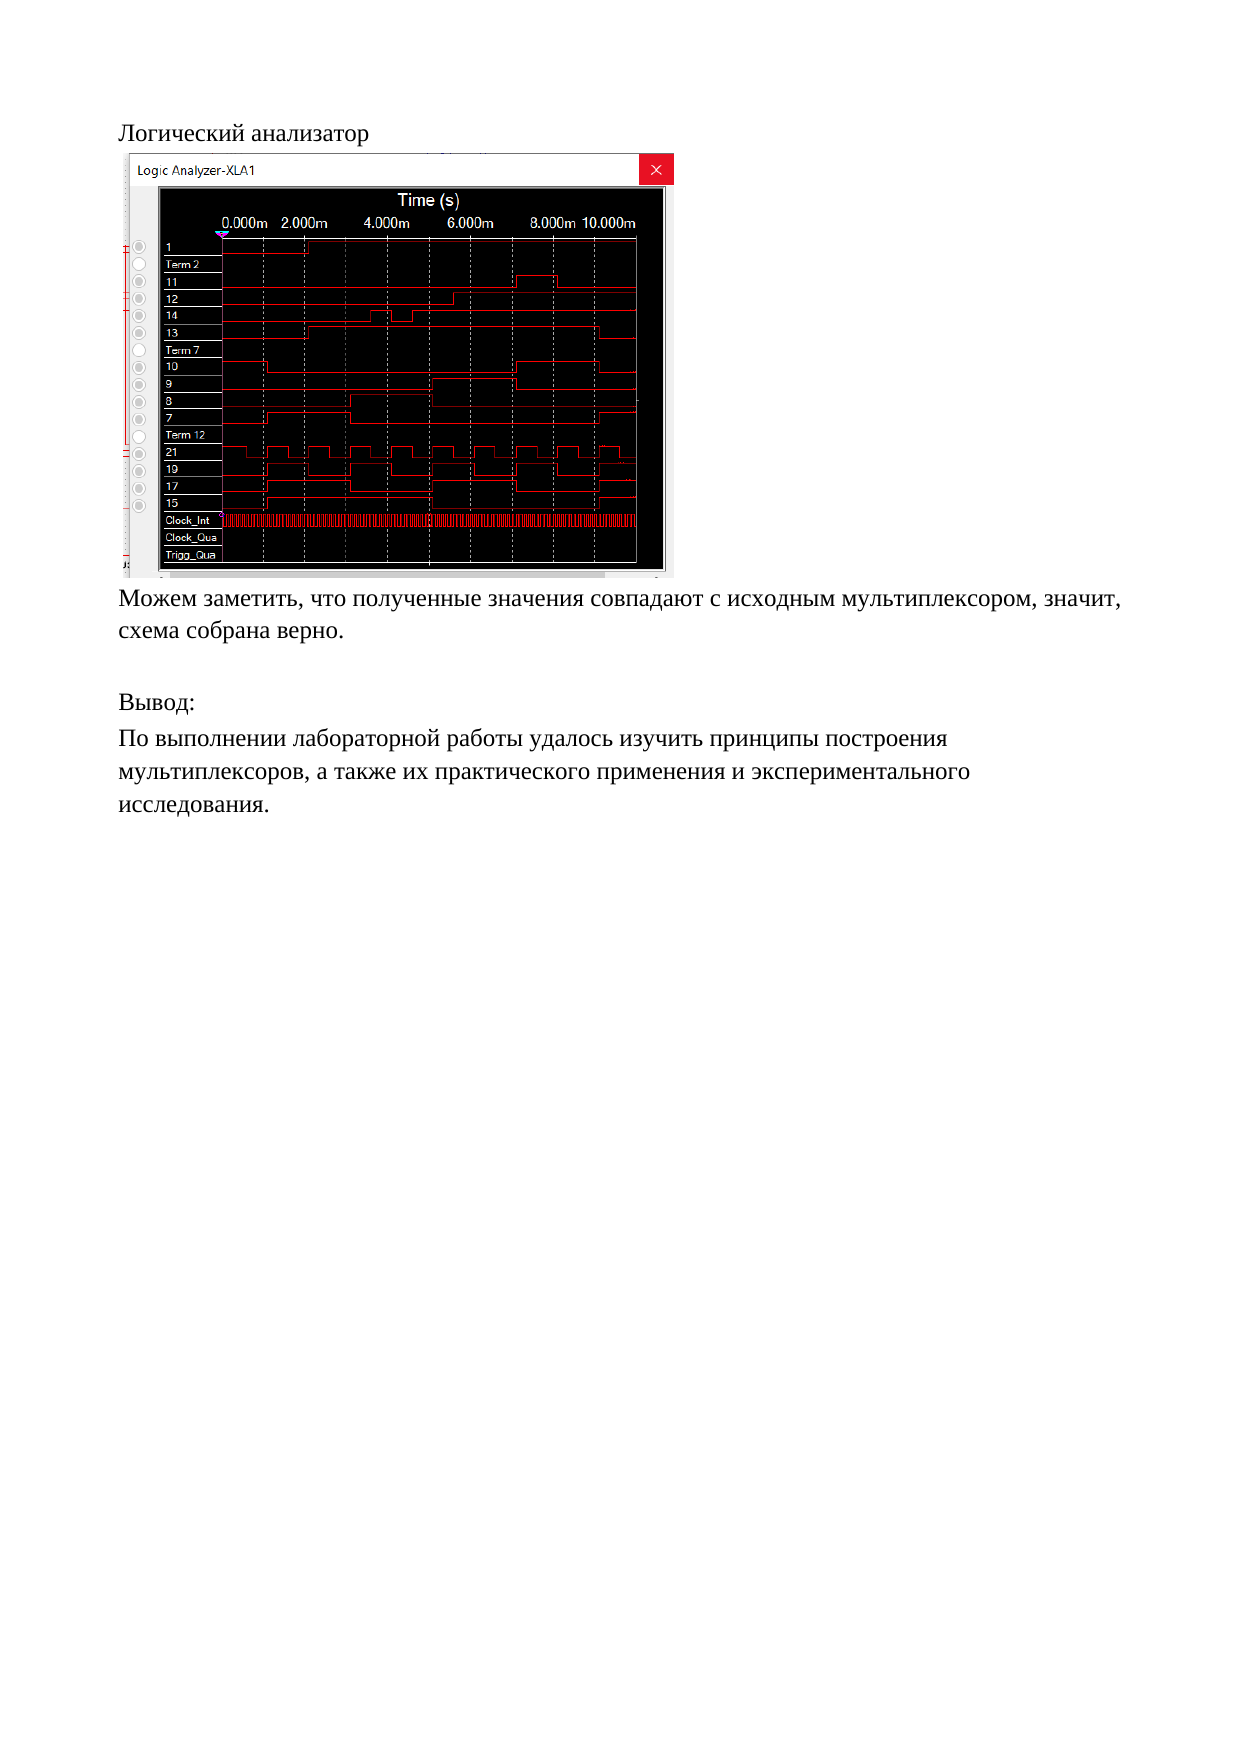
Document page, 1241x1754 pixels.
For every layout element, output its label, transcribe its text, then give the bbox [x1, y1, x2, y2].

text Вывод: [118, 687, 1122, 716]
text Можем заметить, что полученные значения совпадают с исходным мультиплексором, значит, схема собрана верно. [118, 583, 1122, 644]
text Логический анализатор [118, 118, 1122, 147]
picture [123, 153, 674, 578]
text По выполнении лабораторной работы удалось изучить принципы построения мультиплексоров, а также их практического применения и экспериментального исследования. [118, 723, 1122, 818]
